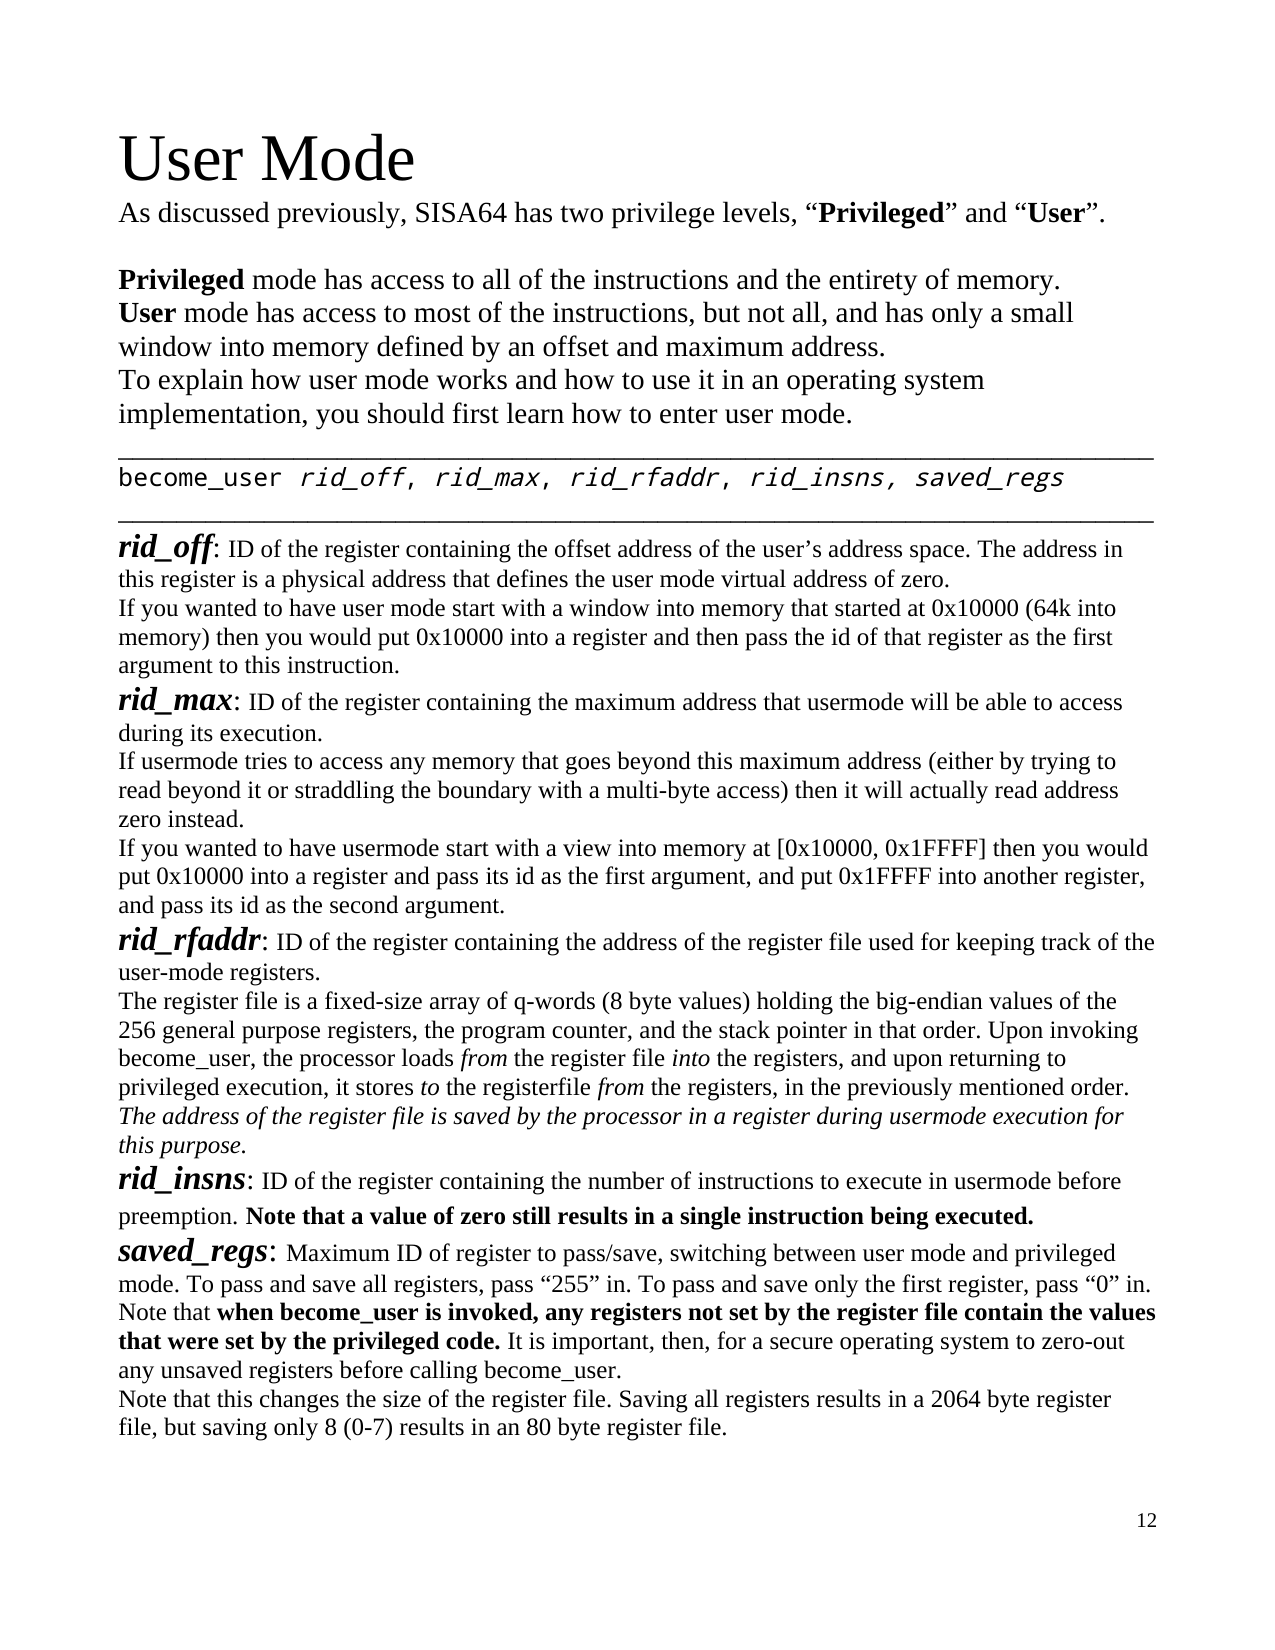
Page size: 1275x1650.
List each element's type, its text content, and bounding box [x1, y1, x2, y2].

text _______________________________________________________________________ [118, 492, 1157, 526]
text saved_regs: Maximum ID of register to pass/save, switching between user mode and privileged mode. To pass and save all registers, pass “255” in. To pass and save only the first register, pass “0” in. [118, 1230, 1157, 1297]
text _______________________________________________________________________ [118, 429, 1157, 463]
text Note that when become_user is invoked, any registers not set by the register file contain the values that were set by the privileged code. It is important, then, for a secure operating system to zero-out any unsaved registers before calling become_user. Note that this changes the size of the register file. Saving all registers results in a 2064 byte register file, but saving only 8 (0-7) results in an 80 byte register file. [118, 1297, 1157, 1441]
text Privileged mode has access to all of the instructions and the entirety of memory. [118, 262, 1157, 295]
text User mode has access to most of the instructions, but not all, and has only a small window into memory defined by an offset and maximum address. [118, 295, 1157, 362]
text User Mode [118, 118, 1157, 195]
text If you wanted to have usermode start with a view into memory at [0x10000, 0x1FFFF] then you would put 0x10000 into a register and pass its id as the first argument, and put 0x1FFFF into another register, and pass its id as the second argument. [118, 833, 1157, 919]
text rid_off: ID of the register containing the offset address of the user’s address space. The address in this register is a physical address that defines the user mode virtual address of zero. [118, 526, 1157, 593]
text To explain how user mode works and how to use it in an operating system implementation, you should first learn how to enter user mode. [118, 362, 1157, 429]
text rid_max: ID of the register containing the maximum address that usermode will be able to access during its execution. [118, 679, 1157, 746]
text rid_rfaddr: ID of the register containing the address of the register file used for keeping track of the user-mode registers. The register file is a fixed-size array of q-words (8 byte values) holding the big-endian values of the 256 general purpose registers, the program counter, and the stack pointer in that order. Upon invoking become_user, the processor loads from the register file into the registers, and upon returning to privileged execution, it stores to the registerfile from the registers, in the previously mentioned order. The address of the register file is saved by the processor in a register during usermode execution for this purpose. [118, 919, 1157, 1158]
text become_user rid_off, rid_max, rid_rfaddr, rid_insns, saved_regs [118, 463, 1157, 492]
text rid_insns: ID of the register containing the number of instructions to execute in usermode before preemption. Note that a value of zero still results in a single instruction being executed. [118, 1158, 1157, 1230]
text If you wanted to have user mode start with a window into memory that started at 0x10000 (64k into memory) then you would put 0x10000 into a register and then pass the id of that register as the first argument to this instruction. [118, 593, 1157, 679]
text As discussed previously, SISA64 has two privilege levels, “Privileged” and “User”. [118, 195, 1157, 228]
text If usermode tries to access any memory that goes beyond this maximum address (either by trying to read beyond it or straddling the boundary with a multi-byte access) then it will actually read address zero instead. [118, 746, 1157, 833]
